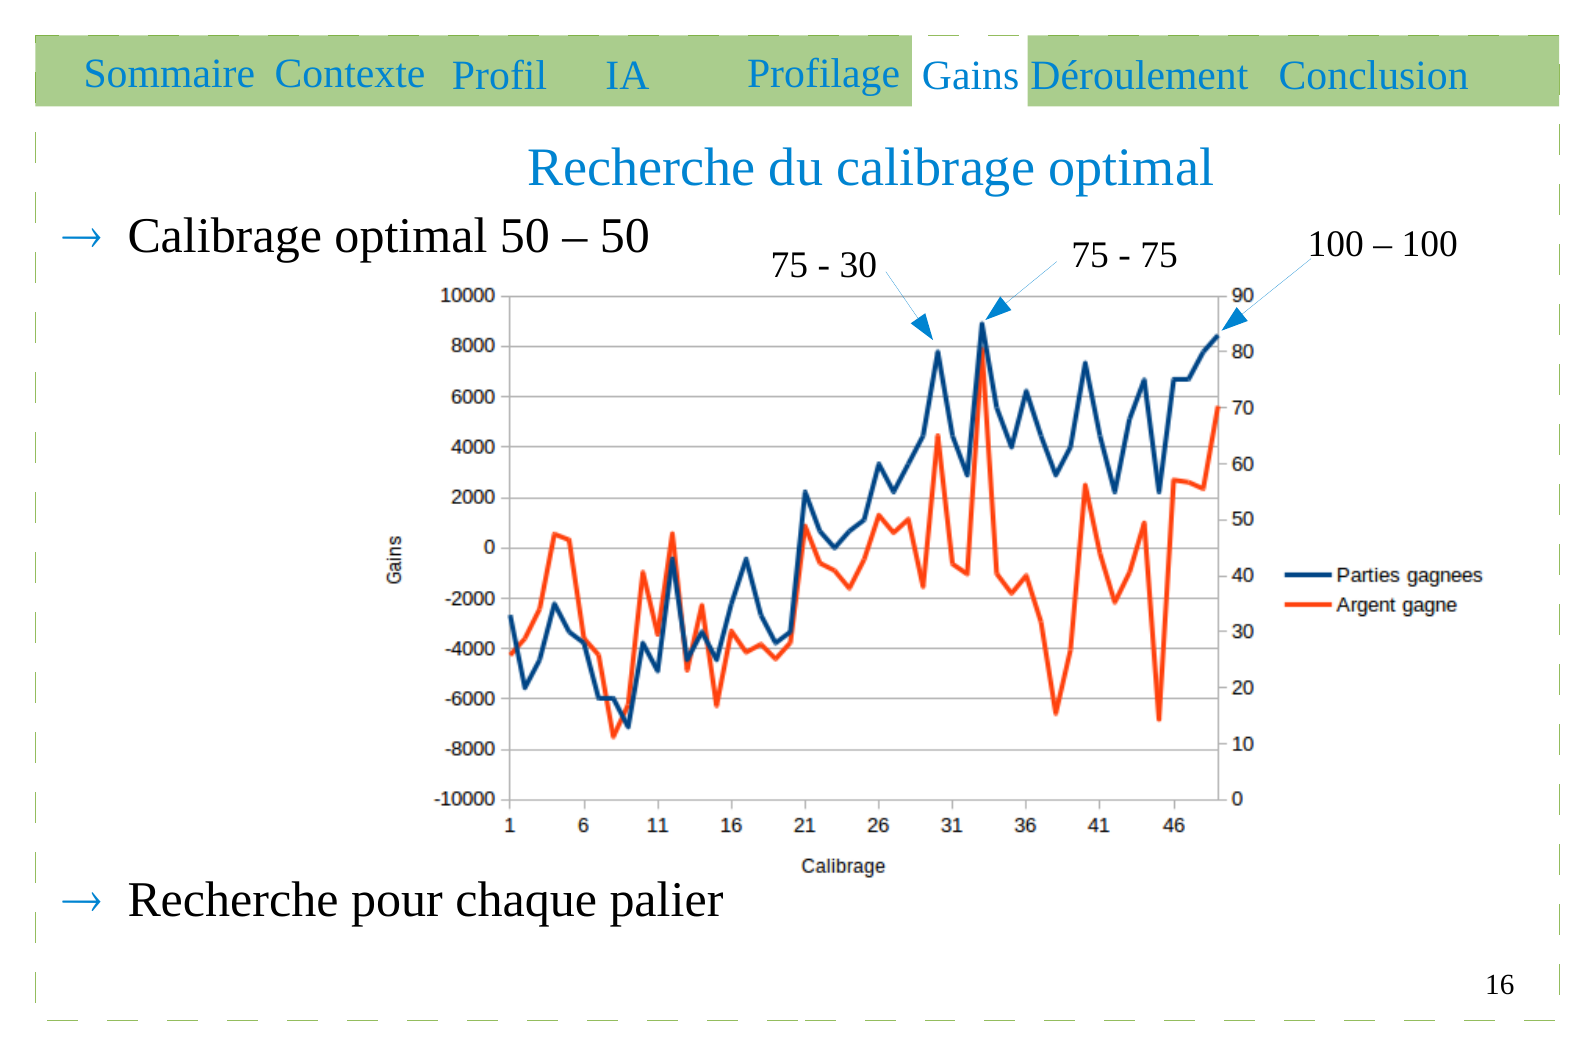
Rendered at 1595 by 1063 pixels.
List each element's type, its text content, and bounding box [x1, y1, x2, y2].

text_box Recherche du calibrage optimal [35, 129, 1560, 205]
text_box IA [590, 45, 804, 107]
text_box Conclusion [1264, 45, 1501, 107]
text_box Gains [907, 45, 1047, 107]
text_box Profil [437, 45, 567, 107]
text_box Contexte [284, 42, 449, 105]
text_box ® Calibrage optimal 50 – 50 ® Recherche pour chaque palier [47, 200, 1347, 1016]
text_box [1027, 35, 1560, 107]
text_box [35, 35, 912, 107]
text_box Profilage [732, 42, 934, 105]
text_box 75 - 30 [755, 236, 893, 293]
text_box Déroulement [1047, 45, 1264, 107]
text_box 100 – 100 [1293, 215, 1473, 272]
text_box 75 - 75 [1056, 226, 1193, 284]
picture [1347, 271, 1501, 909]
text_box Sommaire [68, 42, 284, 105]
